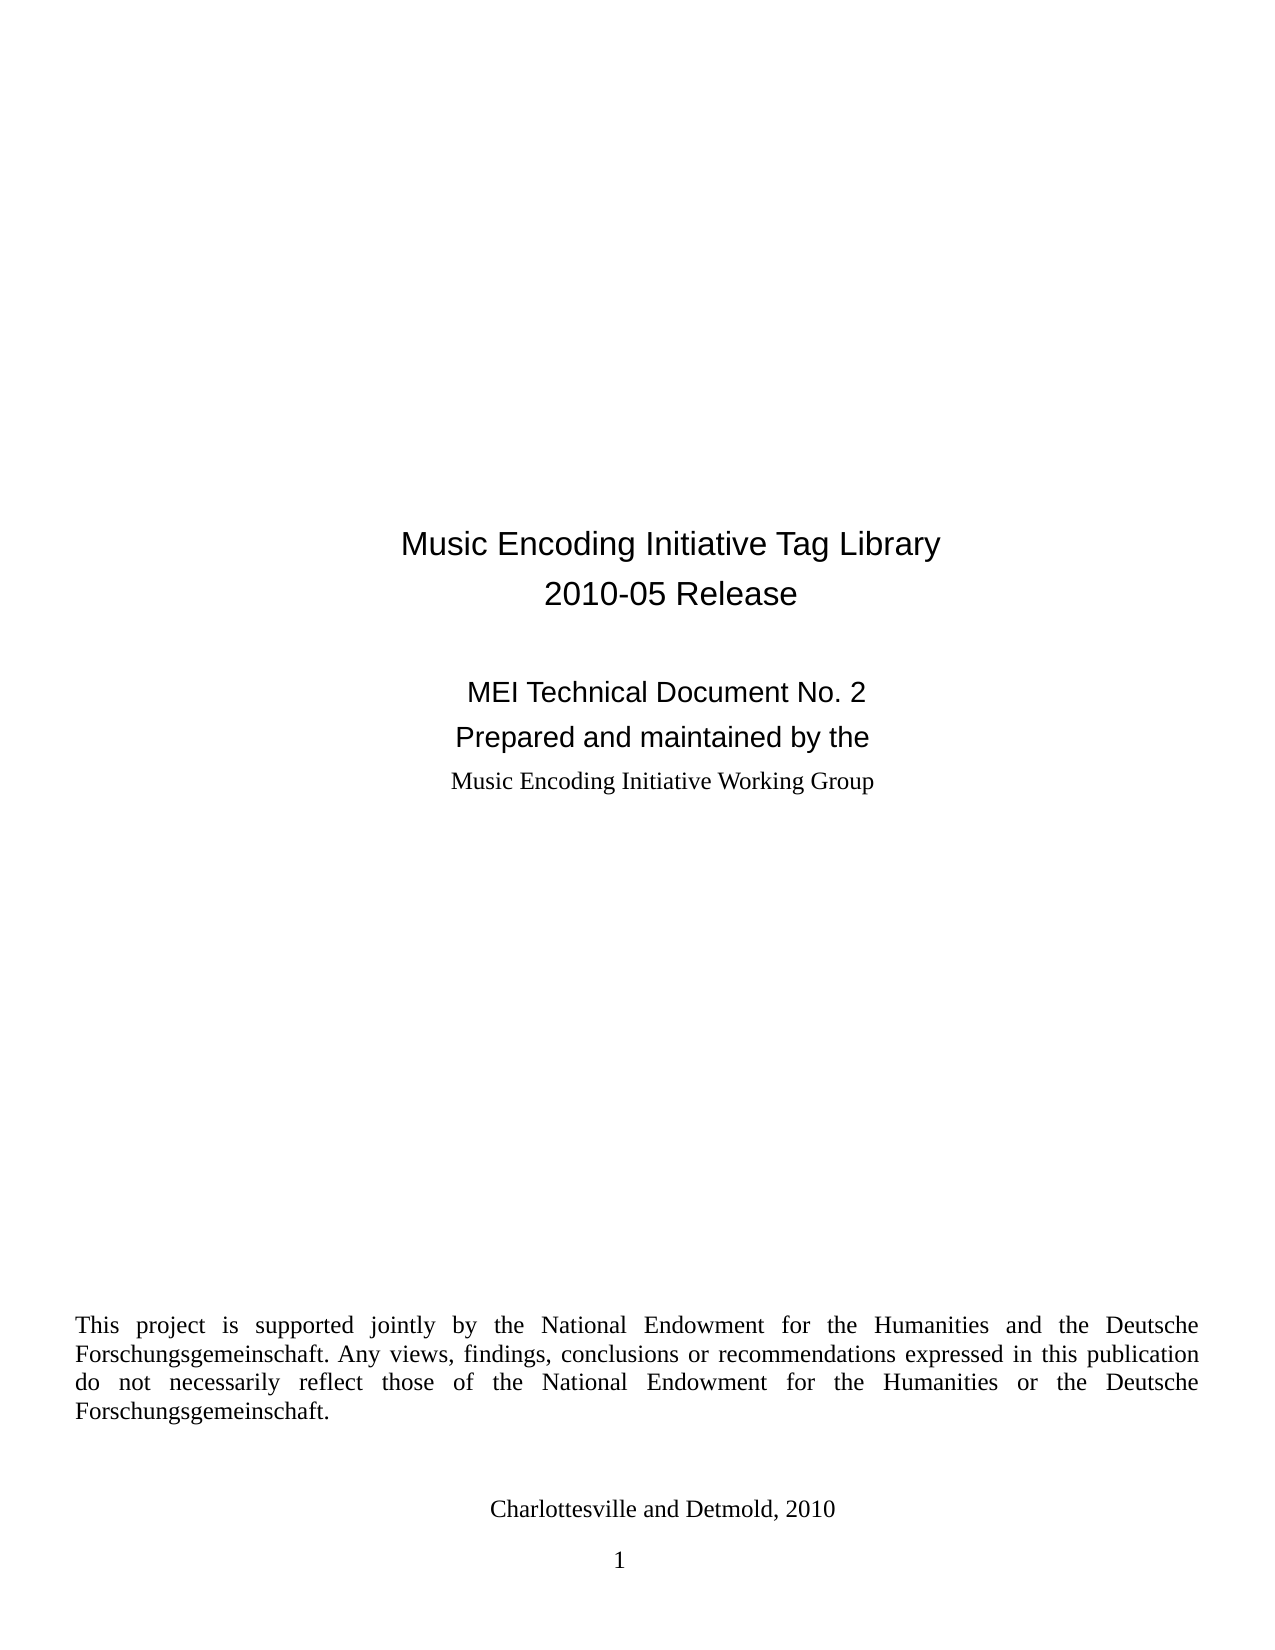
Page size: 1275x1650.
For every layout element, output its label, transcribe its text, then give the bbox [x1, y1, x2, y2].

text MEI Technical Document No. 2 [75, 675, 1200, 708]
text Prepared and maintained by the [75, 720, 1200, 754]
text 2010-05 Release [75, 574, 1200, 612]
text Music Encoding Initiative Tag Library [75, 523, 1200, 562]
text This project is supported jointly by the National Endowment for the Humanities and the Deutsche Forschungsgemeinschaft. Any views, findings, conclusions or recommendations expressed in this publication do not necessarily reflect those of the National Endowment for the Humanities or the Deutsche Forschungsgemeinschaft. [75, 1310, 1200, 1425]
text Charlottesville and Detmold, 2010 [75, 1494, 1200, 1523]
text Music Encoding Initiative Working Group [75, 766, 1200, 794]
table_header [638, 998, 1200, 1281]
table_header [75, 998, 637, 1281]
